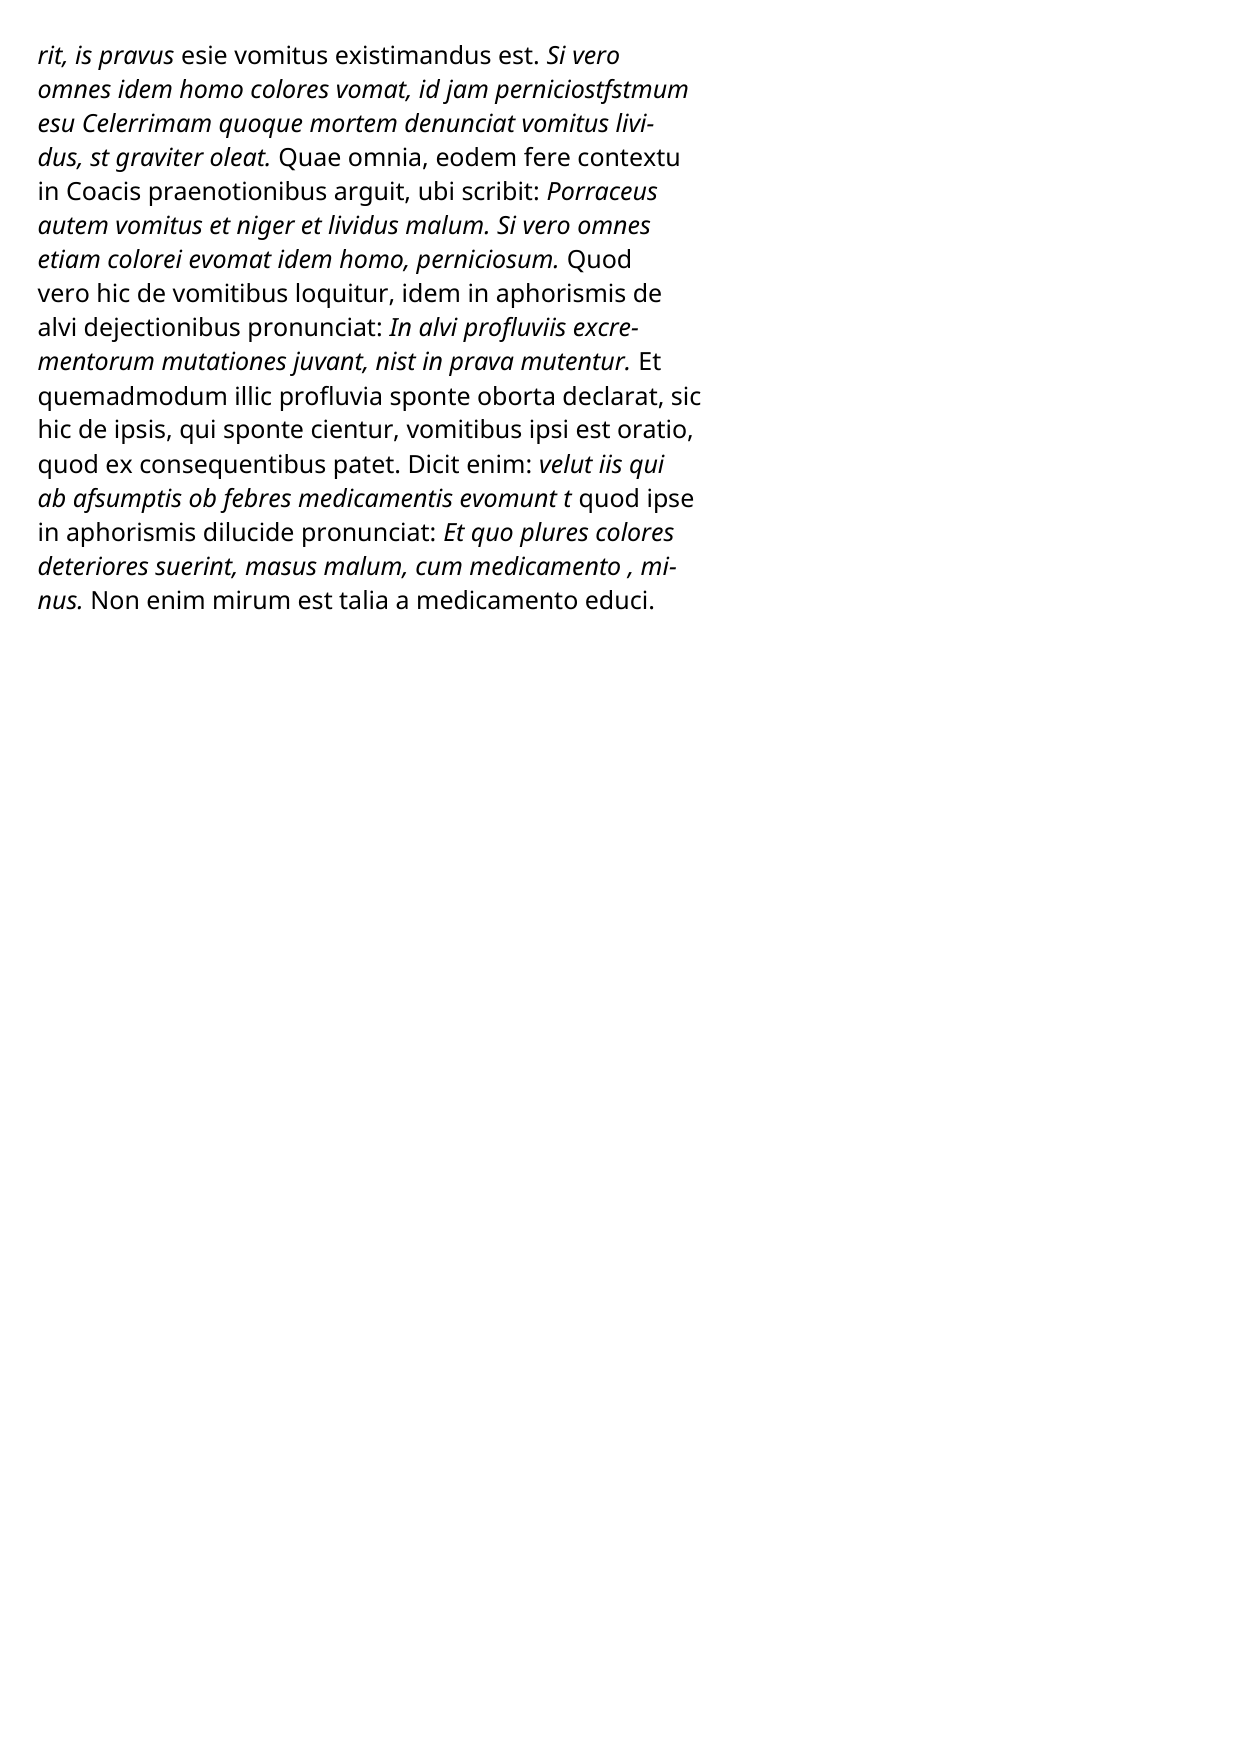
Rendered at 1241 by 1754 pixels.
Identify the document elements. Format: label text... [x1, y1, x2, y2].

text rit, is pravus esie vomitus existimandus est. Si vero omnes idem homo colores vomat, id jam perniciostfstmum esu Celerrimam quoque mortem denunciat vomitus livi- dus, st graviter oleat. Quae omnia, eodem fere contextu in Coacis praenotionibus arguit, ubi scribit: Porraceus autem vomitus et niger et lividus malum. Si vero omnes etiam colorei evomat idem homo, perniciosum. Quod vero hic de vomitibus loquitur, idem in aphorismis de alvi dejectionibus pronunciat: In alvi profluviis excre- mentorum mutationes juvant, nist in prava mutentur. Et quemadmodum illic profluvia sponte oborta declarat, sic hic de ipsis, qui sponte cientur, vomitibus ipsi est oratio, quod ex consequentibus patet. Dicit enim: velut iis qui ab afsumptis ob febres medicamentis evomunt t quod ipse in aphorismis dilucide pronunciat: Et quo plures colores deteriores suerint, masus malum, cum medicamento , mi- nus. Non enim mirum est talia a medicamento educi. [37, 37, 1203, 617]
